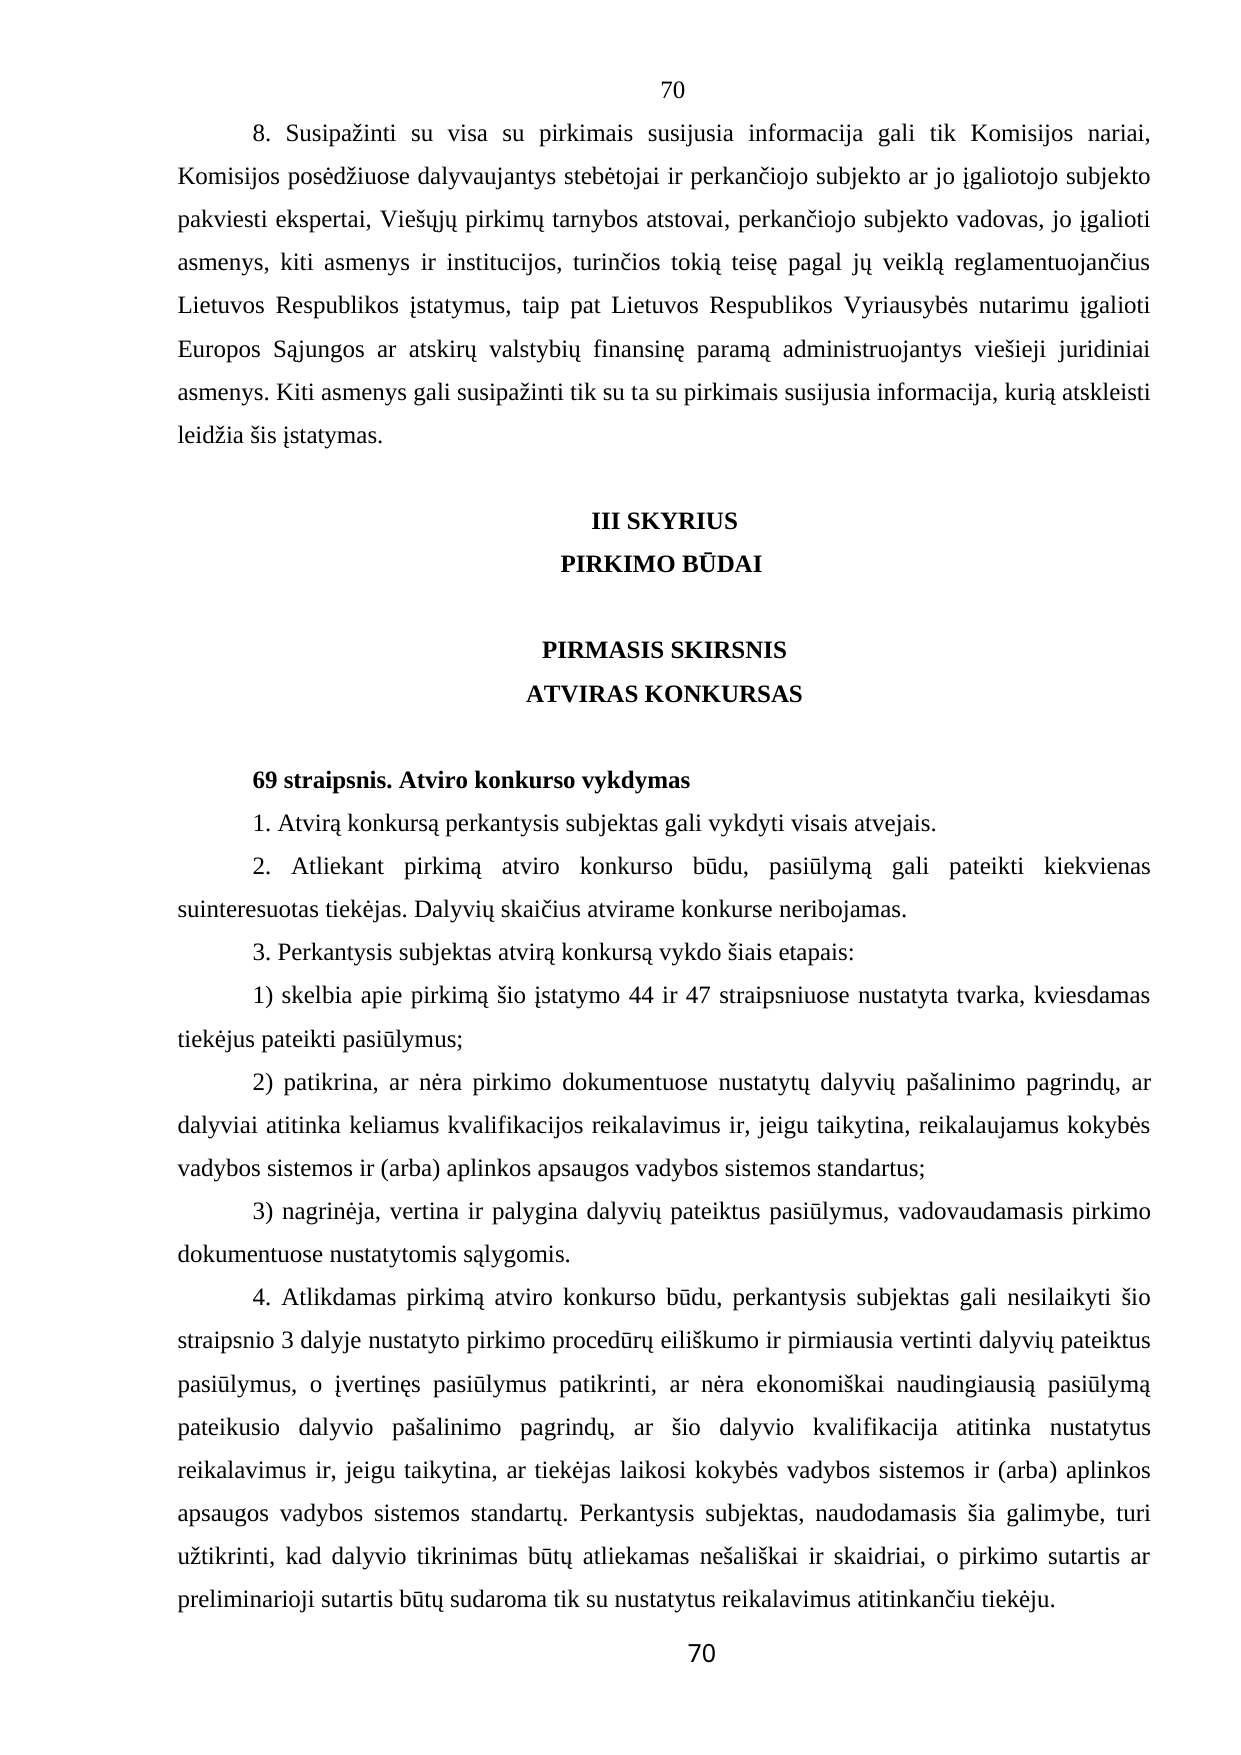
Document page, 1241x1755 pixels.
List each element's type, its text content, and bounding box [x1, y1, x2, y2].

text PIRKIMO BŪDAI [177, 549, 1152, 578]
text 1) skelbia apie pirkimą šio įstatymo 44 ir 47 straipsniuose nustatyta tvarka, kviesdamas tiekėjus pateikti pasiūlymus; [177, 981, 1152, 1052]
text 2. Atliekant pirkimą atviro konkurso būdu, pasiūlymą gali pateikti kiekvienas suinteresuotas tiekėjas. Dalyvių skaičius atvirame konkurse neribojamas. [177, 851, 1152, 923]
text ATVIRAS KONKURSAS [177, 679, 1152, 707]
text PIRMASIS SKIRSNIS [177, 636, 1152, 664]
text 1. Atvirą konkursą perkantysis subjektas gali vykdyti visais atvejais. [177, 808, 1152, 837]
text 4. Atlikdamas pirkimą atviro konkurso būdu, perkantysis subjektas gali nesilaikyti šio straipsnio 3 dalyje nustatyto pirkimo procedūrų eiliškumo ir pirmiausia vertinti dalyvių pateiktus pasiūlymus, o įvertinęs pasiūlymus patikrinti, ar nėra ekonomiškai naudingiausią pasiūlymą pateikusio dalyvio pašalinimo pagrindų, ar šio dalyvio kvalifikacija atitinka nustatytus reikalavimus ir, jeigu taikytina, ar tiekėjas laikosi kokybės vadybos sistemos ir (arba) aplinkos apsaugos vadybos sistemos standartų. Perkantysis subjektas, naudodamasis šia galimybe, turi užtikrinti, kad dalyvio tikrinimas būtų atliekamas nešališkai ir skaidriai, o pirkimo sutartis ar preliminarioji sutartis būtų sudaroma tik su nustatytus reikalavimus atitinkančiu tiekėju. [177, 1282, 1152, 1613]
text 69 straipsnis. Atviro konkurso vykdymas [177, 765, 1152, 794]
text 3. Perkantysis subjektas atvirą konkursą vykdo šiais etapais: [177, 937, 1152, 966]
text III SKYRIUS [177, 506, 1152, 535]
text 2) patikrina, ar nėra pirkimo dokumentuose nustatytų dalyvių pašalinimo pagrindų, ar dalyviai atitinka keliamus kvalifikacijos reikalavimus ir, jeigu taikytina, reikalaujamus kokybės vadybos sistemos ir (arba) aplinkos apsaugos vadybos sistemos standartus; [177, 1067, 1152, 1182]
text 3) nagrinėja, vertina ir palygina dalyvių pateiktus pasiūlymus, vadovaudamasis pirkimo dokumentuose nustatytomis sąlygomis. [177, 1196, 1152, 1268]
text 8. Susipažinti su visa su pirkimais susijusia informacija gali tik Komisijos nariai, Komisijos posėdžiuose dalyvaujantys stebėtojai ir perkančiojo subjekto ar jo įgaliotojo subjekto pakviesti ekspertai, Viešųjų pirkimų tarnybos atstovai, perkančiojo subjekto vadovas, jo įgalioti asmenys, kiti asmenys ir institucijos, turinčios tokią teisę pagal jų veiklą reglamentuojančius Lietuvos Respublikos įstatymus, taip pat Lietuvos Respublikos Vyriausybės nutarimu įgalioti Europos Sąjungos ar atskirų valstybių finansinę paramą administruojantys viešieji juridiniai asmenys. Kiti asmenys gali susipažinti tik su ta su pirkimais susijusia informacija, kurią atskleisti leidžia šis įstatymas. [177, 118, 1152, 449]
